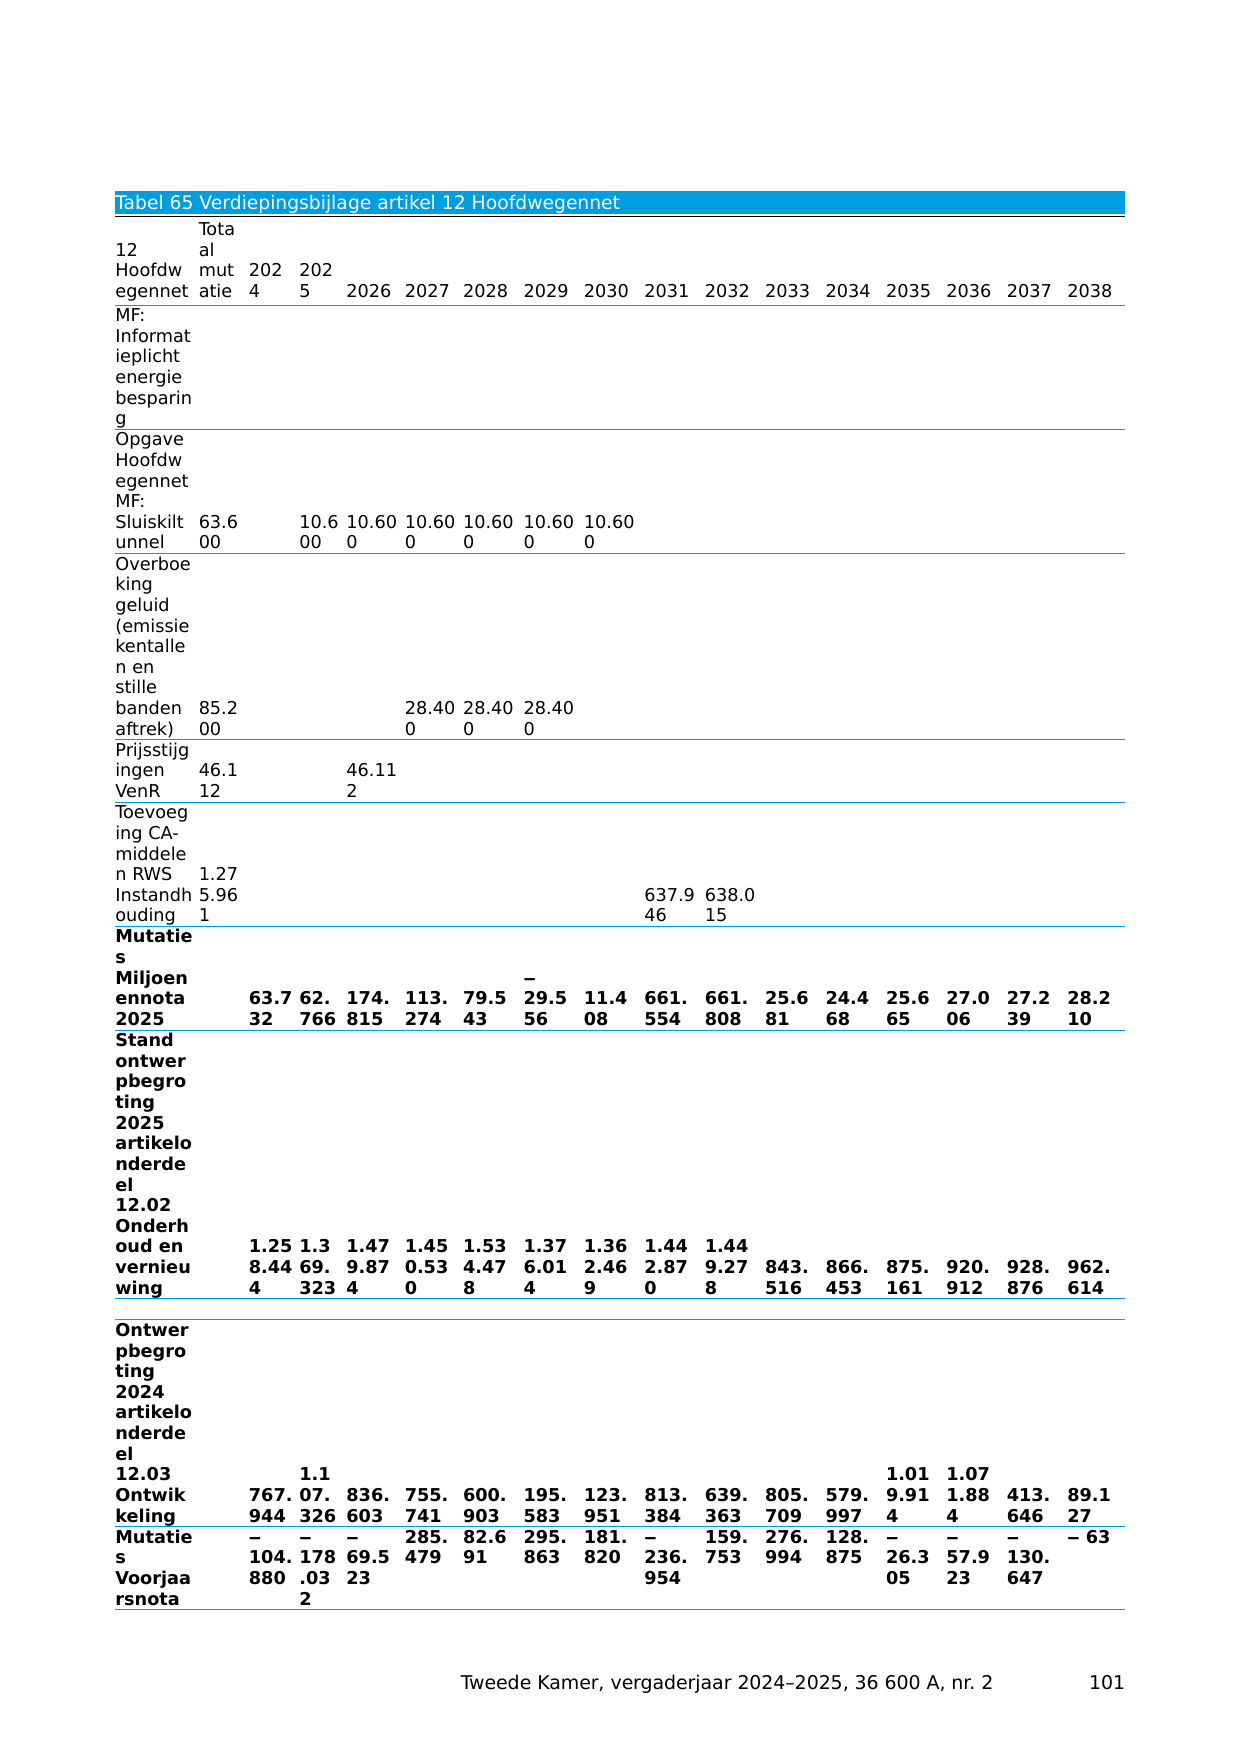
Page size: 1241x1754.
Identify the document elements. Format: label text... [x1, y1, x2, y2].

table_cell 10.600 [402, 430, 460, 553]
table_cell 11.408 [581, 927, 641, 1029]
table_cell [702, 306, 762, 429]
table_cell Mutaties Miljoenennota 2025 [115, 927, 196, 1029]
table_cell [641, 554, 702, 739]
table_cell 25.681 [762, 927, 822, 1029]
table_cell [1004, 306, 1064, 429]
table_cell 1.479.874 [343, 1031, 402, 1298]
table_cell [762, 554, 822, 739]
table_cell 2037 [1004, 217, 1064, 304]
table_cell ‒ 178.032 [296, 1527, 343, 1609]
table_cell 875.161 [883, 1031, 943, 1298]
table_cell 123.951 [581, 1320, 641, 1526]
table_cell 195.583 [520, 1320, 581, 1526]
table_cell [823, 306, 883, 429]
table_cell 28.400 [520, 554, 581, 739]
table_cell 24.468 [823, 927, 883, 1029]
table_cell 2035 [883, 217, 943, 304]
table_cell [943, 803, 1004, 926]
table_cell 2028 [460, 217, 520, 304]
table_cell 2029 [520, 217, 581, 304]
table_cell 285.479 [402, 1527, 460, 1609]
table_cell ‒ 69.523 [343, 1527, 402, 1609]
table_cell ‒ 130.647 [1004, 1527, 1064, 1609]
table_cell 2025 [296, 217, 343, 304]
table_cell 63.732 [246, 927, 296, 1029]
table_cell 2026 [343, 217, 402, 304]
table_cell 10.600 [460, 430, 520, 553]
table_cell [762, 803, 822, 926]
table_cell 755.741 [402, 1320, 460, 1526]
table_cell 805.709 [762, 1320, 822, 1526]
table_cell 2034 [823, 217, 883, 304]
table_cell [296, 740, 343, 802]
table_cell 2038 [1064, 217, 1125, 304]
table_cell [943, 306, 1004, 429]
table_cell 1.449.278 [702, 1031, 762, 1298]
table_cell 2032 [702, 217, 762, 304]
table_cell [581, 803, 641, 926]
table_cell [762, 306, 822, 429]
table_cell ‒ 26.305 [883, 1527, 943, 1609]
table_cell 276.994 [762, 1527, 822, 1609]
table_cell 1.258.444 [246, 1031, 296, 1298]
table_cell MF: Informatieplicht energiebesparing [115, 306, 196, 429]
table_cell 2036 [943, 217, 1004, 304]
table_cell [343, 803, 402, 926]
table_cell [115, 1299, 196, 1319]
table_cell [581, 740, 641, 802]
table_cell 2031 [641, 217, 702, 304]
table_cell 1.442.870 [641, 1031, 702, 1298]
table_cell [196, 1527, 246, 1609]
table_cell 1.376.014 [520, 1031, 581, 1298]
table_cell Ontwerpbegroting 2024 artikelonderdeel 12.03 Ontwikkeling [115, 1320, 196, 1526]
table_cell 767.944 [246, 1320, 296, 1526]
table_cell 113.274 [402, 927, 460, 1029]
table_cell [520, 740, 581, 802]
table_cell 928.876 [1004, 1031, 1064, 1298]
table_cell [460, 803, 520, 926]
table_cell 843.516 [762, 1031, 822, 1298]
table_cell [402, 740, 460, 802]
table_cell 174.815 [343, 927, 402, 1029]
table_cell 27.006 [943, 927, 1004, 1029]
table_cell ‒ 236.954 [641, 1527, 702, 1609]
table_cell [641, 430, 702, 553]
table_cell 2024 [246, 217, 296, 304]
table_cell 1.275.961 [196, 803, 246, 926]
table_cell 1.534.478 [460, 1031, 520, 1298]
table_cell [246, 740, 296, 802]
table_cell 866.453 [823, 1031, 883, 1298]
table_cell ‒ 57.923 [943, 1527, 1004, 1609]
table_cell 637.946 [641, 803, 702, 926]
table_cell [343, 1299, 402, 1319]
table_cell [402, 306, 460, 429]
table_cell 89.127 [1064, 1320, 1125, 1526]
table_cell [246, 1299, 296, 1319]
table_cell [1064, 306, 1125, 429]
table_cell 920.912 [943, 1031, 1004, 1298]
table_cell [1004, 740, 1064, 802]
table_cell [641, 1299, 702, 1319]
table_cell [402, 1299, 460, 1319]
table_cell 62.766 [296, 927, 343, 1029]
table_cell [943, 554, 1004, 739]
table_cell [1004, 803, 1064, 926]
table_cell [296, 1299, 343, 1319]
table_cell [762, 430, 822, 553]
table_cell Prijsstijgingen VenR [115, 740, 196, 802]
table_cell [246, 803, 296, 926]
table_cell 63.600 [196, 430, 246, 553]
table_cell 79.543 [460, 927, 520, 1029]
table_cell [702, 740, 762, 802]
table_cell 128.875 [823, 1527, 883, 1609]
table_cell [883, 430, 943, 553]
table_cell 600.903 [460, 1320, 520, 1526]
table_cell [702, 1299, 762, 1319]
table_cell Overboeking geluid (emissiekentallen en stille banden aftrek) [115, 554, 196, 739]
table_cell [246, 554, 296, 739]
table_cell [460, 306, 520, 429]
table_cell [823, 1299, 883, 1319]
table_cell [823, 740, 883, 802]
table_cell Stand ontwerpbegroting 2025 artikelonderdeel 12.02 Onderhoud en vernieuwing [115, 1031, 196, 1298]
table_cell [296, 554, 343, 739]
table_cell 1.450.530 [402, 1031, 460, 1298]
table_cell 46.112 [196, 740, 246, 802]
table_cell [520, 1299, 581, 1319]
table_cell [520, 306, 581, 429]
table_cell 813.384 [641, 1320, 702, 1526]
table_cell 1.107.326 [296, 1320, 343, 1526]
table_cell 2030 [581, 217, 641, 304]
table_cell [246, 430, 296, 553]
table_cell 28.400 [460, 554, 520, 739]
table_cell [581, 554, 641, 739]
table_cell Opgave Hoofdwegennet MF: Sluiskiltunnel [115, 430, 196, 553]
table_cell [883, 1299, 943, 1319]
table_cell 1.071.884 [943, 1320, 1004, 1526]
table_cell 661.808 [702, 927, 762, 1029]
table_cell [196, 927, 246, 1029]
table_cell 27.239 [1004, 927, 1064, 1029]
table_cell 1.369.323 [296, 1031, 343, 1298]
table_cell Mutaties Voorjaarsnota [115, 1527, 196, 1609]
table_cell 159.753 [702, 1527, 762, 1609]
table_cell 413.646 [1004, 1320, 1064, 1526]
table_cell [402, 803, 460, 926]
table_cell [1004, 554, 1064, 739]
table_cell [343, 554, 402, 739]
table_cell Toevoeging CA-middelen RWS Instandhouding [115, 803, 196, 926]
table_cell [1064, 803, 1125, 926]
table_cell [196, 1031, 246, 1298]
table_cell [762, 1299, 822, 1319]
table_cell Totaal mutatie [196, 217, 246, 304]
table_cell [1064, 740, 1125, 802]
table_cell 1.019.914 [883, 1320, 943, 1526]
table_cell [823, 430, 883, 553]
table_cell [460, 740, 520, 802]
table_cell [1004, 1299, 1064, 1319]
table_cell [343, 306, 402, 429]
table_cell ‒ 29.556 [520, 927, 581, 1029]
table_cell [943, 430, 1004, 553]
table_cell 1.362.469 [581, 1031, 641, 1298]
table_cell 295.863 [520, 1527, 581, 1609]
table_cell [581, 306, 641, 429]
table_cell ‒ 63 [1064, 1527, 1125, 1609]
table_cell 10.600 [520, 430, 581, 553]
table_cell [702, 430, 762, 553]
table_cell [883, 803, 943, 926]
table_cell [883, 554, 943, 739]
table_cell [460, 1299, 520, 1319]
table_cell [296, 306, 343, 429]
table_cell 661.554 [641, 927, 702, 1029]
table_cell 10.600 [581, 430, 641, 553]
table_cell [1004, 430, 1064, 553]
table_cell 10.600 [343, 430, 402, 553]
table_cell [641, 306, 702, 429]
table_cell 2027 [402, 217, 460, 304]
table_cell ‒ 104.880 [246, 1527, 296, 1609]
table_cell [883, 306, 943, 429]
table_cell [196, 1320, 246, 1526]
table_cell 962.614 [1064, 1031, 1125, 1298]
table_cell [581, 1299, 641, 1319]
table_cell [762, 740, 822, 802]
table_cell [296, 803, 343, 926]
table_cell [823, 554, 883, 739]
table_cell [246, 306, 296, 429]
table_cell 46.112 [343, 740, 402, 802]
table_cell [702, 554, 762, 739]
table_cell [196, 306, 246, 429]
table_cell 28.210 [1064, 927, 1125, 1029]
table_cell [823, 803, 883, 926]
table_cell 579.997 [823, 1320, 883, 1526]
table_cell 181.820 [581, 1527, 641, 1609]
table_cell 638.015 [702, 803, 762, 926]
table_cell [1064, 554, 1125, 739]
table_cell 25.665 [883, 927, 943, 1029]
table_cell 836.603 [343, 1320, 402, 1526]
table_cell [520, 803, 581, 926]
table_cell [1064, 1299, 1125, 1319]
table_cell [641, 740, 702, 802]
table_cell [196, 1299, 246, 1319]
table_cell 82.691 [460, 1527, 520, 1609]
table_cell [943, 740, 1004, 802]
table_cell 85.200 [196, 554, 246, 739]
table_cell 639.363 [702, 1320, 762, 1526]
table_cell 12 Hoofdwegennet [115, 217, 196, 304]
table_cell [883, 740, 943, 802]
table_cell 28.400 [402, 554, 460, 739]
table_cell [1064, 430, 1125, 553]
table_cell 10.600 [296, 430, 343, 553]
table_cell 2033 [762, 217, 822, 304]
table_cell [943, 1299, 1004, 1319]
